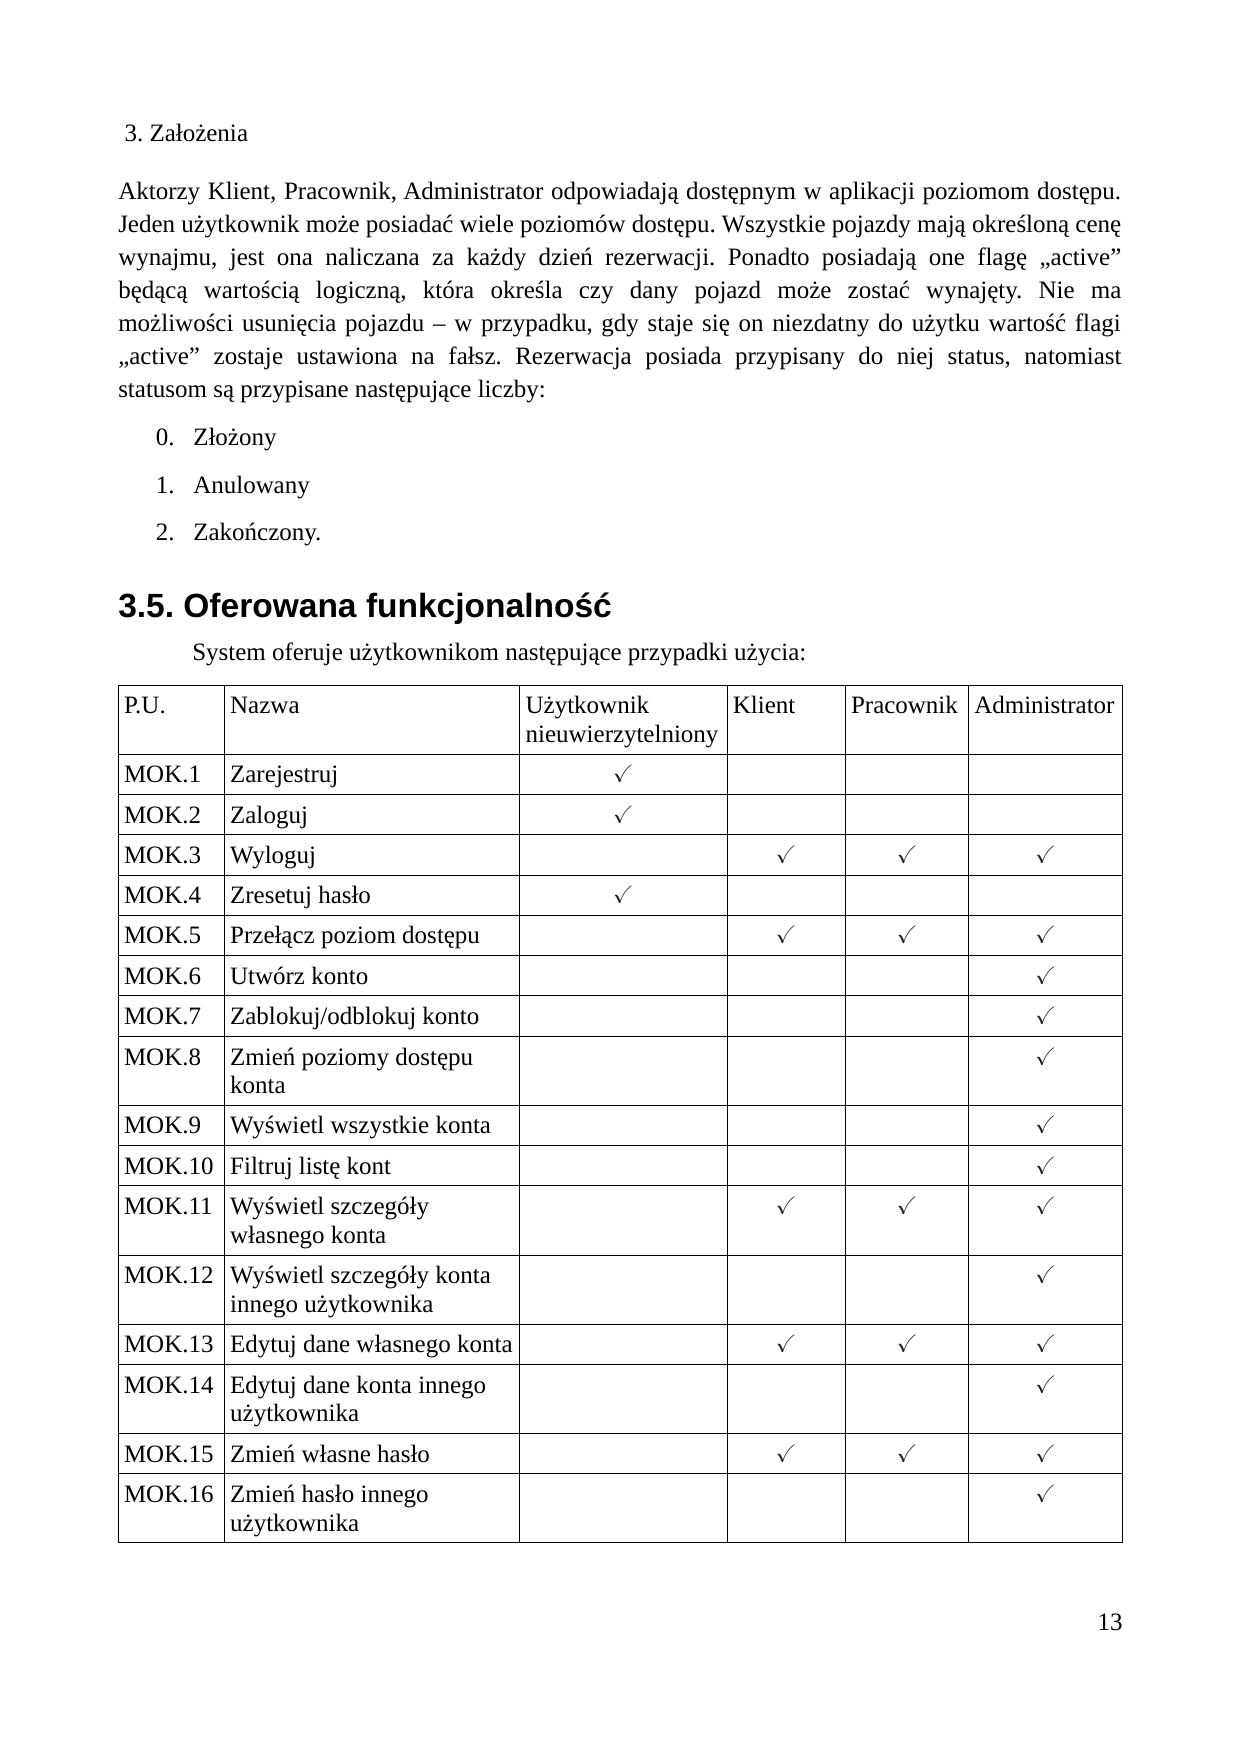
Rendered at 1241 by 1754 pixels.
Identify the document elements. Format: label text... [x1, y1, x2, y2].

table_cell Wyświetl wszystkie konta [225, 1106, 519, 1145]
table_cell ✓ [969, 1474, 1122, 1542]
table_cell [520, 1186, 727, 1254]
table_cell [846, 1037, 968, 1105]
table_cell [846, 755, 968, 794]
table_cell ✓ [969, 1037, 1122, 1105]
table_cell ✓ [969, 1256, 1122, 1323]
table_cell MOK.5 [119, 916, 224, 955]
table_header Administrator [969, 686, 1122, 753]
table_cell ✓ [969, 1434, 1122, 1473]
table_cell MOK.13 [119, 1325, 224, 1364]
table_cell MOK.14 [119, 1365, 224, 1433]
table_cell [728, 876, 845, 915]
table_cell [728, 996, 845, 1036]
list Zakończony. [156, 517, 1122, 546]
table_cell [520, 1037, 727, 1105]
table_cell [728, 1256, 845, 1323]
table_cell MOK.1 [119, 755, 224, 794]
table_cell [520, 916, 727, 955]
table_cell [969, 795, 1122, 834]
table_cell ✓ [728, 1434, 845, 1473]
table_cell [969, 755, 1122, 794]
table_cell [520, 996, 727, 1036]
table_cell [520, 1325, 727, 1364]
table_cell [846, 1106, 968, 1145]
table_cell [846, 876, 968, 915]
table_cell Wyloguj [225, 835, 519, 874]
table_cell [520, 1434, 727, 1473]
table_cell ✓ [846, 835, 968, 874]
table_cell ✓ [969, 835, 1122, 874]
table_cell Wyświetl szczegóły konta innego użytkownika [225, 1256, 519, 1323]
table_cell Zresetuj hasło [225, 876, 519, 915]
list Anulowany [156, 470, 1122, 498]
table_cell MOK.15 [119, 1434, 224, 1473]
table_cell Utwórz konto [225, 956, 519, 995]
table_cell Zmień hasło innego użytkownika [225, 1474, 519, 1542]
table_cell MOK.12 [119, 1256, 224, 1323]
table_cell MOK.3 [119, 835, 224, 874]
table_cell ✓ [969, 1106, 1122, 1145]
table_header Użytkownik nieuwierzytelniony [520, 686, 727, 753]
table_cell ✓ [520, 795, 727, 834]
table_cell [520, 956, 727, 995]
table_cell ✓ [969, 996, 1122, 1036]
table_cell MOK.2 [119, 795, 224, 834]
table_cell [520, 1146, 727, 1185]
table_cell ✓ [969, 1365, 1122, 1433]
table_cell Edytuj dane własnego konta [225, 1325, 519, 1364]
table_header P.U. [119, 686, 224, 753]
table_cell Edytuj dane konta innego użytkownika [225, 1365, 519, 1433]
table_cell MOK.11 [119, 1186, 224, 1254]
table_cell Zarejestruj [225, 755, 519, 794]
table_cell ✓ [969, 916, 1122, 955]
table_cell [728, 956, 845, 995]
table_cell [846, 956, 968, 995]
table_cell [728, 1146, 845, 1185]
table_cell Zmień własne hasło [225, 1434, 519, 1473]
table_cell ✓ [520, 876, 727, 915]
table_cell ✓ [969, 1146, 1122, 1185]
subtitle 3.5. Oferowana funkcjonalność [118, 586, 1122, 624]
table_cell ✓ [846, 1434, 968, 1473]
table_header Nazwa [225, 686, 519, 753]
table_cell [728, 1365, 845, 1433]
table_cell [520, 1256, 727, 1323]
table_cell Zmień poziomy dostępu konta [225, 1037, 519, 1105]
table_cell [728, 795, 845, 834]
table_cell MOK.9 [119, 1106, 224, 1145]
table_cell ✓ [846, 916, 968, 955]
table_cell Zaloguj [225, 795, 519, 834]
table_cell Zablokuj/odblokuj konto [225, 996, 519, 1036]
table_header Pracownik [846, 686, 968, 753]
table_cell [520, 1365, 727, 1433]
text 0. Złożony [118, 422, 1122, 451]
table_cell Przełącz poziom dostępu [225, 916, 519, 955]
table_cell MOK.10 [119, 1146, 224, 1185]
table_cell ✓ [728, 835, 845, 874]
table_cell [728, 1037, 845, 1105]
table_cell [846, 1474, 968, 1542]
table_cell [846, 1365, 968, 1433]
table_cell [846, 795, 968, 834]
table_cell MOK.7 [119, 996, 224, 1036]
table_cell [520, 1106, 727, 1145]
table_cell [846, 1146, 968, 1185]
table_cell ✓ [728, 1325, 845, 1364]
table_cell [846, 996, 968, 1036]
table_cell Filtruj listę kont [225, 1146, 519, 1185]
table_cell ✓ [969, 1186, 1122, 1254]
table_cell ✓ [969, 956, 1122, 995]
table_cell [728, 755, 845, 794]
table_cell [846, 1256, 968, 1323]
table_cell [728, 1106, 845, 1145]
table_header Klient [728, 686, 845, 753]
text System oferuje użytkownikom następujące przypadki użycia: [118, 637, 1122, 666]
table_cell MOK.8 [119, 1037, 224, 1105]
table_cell ✓ [969, 1325, 1122, 1364]
table_cell ✓ [846, 1325, 968, 1364]
table_cell ✓ [520, 755, 727, 794]
text Aktorzy Klient, Pracownik, Administrator odpowiadają dostępnym w aplikacji poziomom dostępu. Jeden użytkownik może posiadać wiele poziomów dostępu. Wszystkie pojazdy mają określoną cenę wynajmu, jest ona naliczana za każdy dzień rezerwacji. Ponadto posiadają one flagę „active” będącą wartością logiczną, która określa czy dany pojazd może zostać wynajęty. Nie ma możliwości usunięcia pojazdu – w przypadku, gdy staje się on niezdatny do użytku wartość flagi „active” zostaje ustawiona na fałsz. Rezerwacja posiada przypisany do niej status, natomiast statusom są przypisane następujące liczby: [118, 176, 1122, 403]
table_cell ✓ [728, 916, 845, 955]
table_cell [520, 1474, 727, 1542]
table_cell ✓ [728, 1186, 845, 1254]
table_cell MOK.16 [119, 1474, 224, 1542]
table_cell [969, 876, 1122, 915]
table_cell Wyświetl szczegóły własnego konta [225, 1186, 519, 1254]
table_cell ✓ [846, 1186, 968, 1254]
table_cell MOK.4 [119, 876, 224, 915]
table_cell [728, 1474, 845, 1542]
table_cell [520, 835, 727, 874]
table_cell MOK.6 [119, 956, 224, 995]
